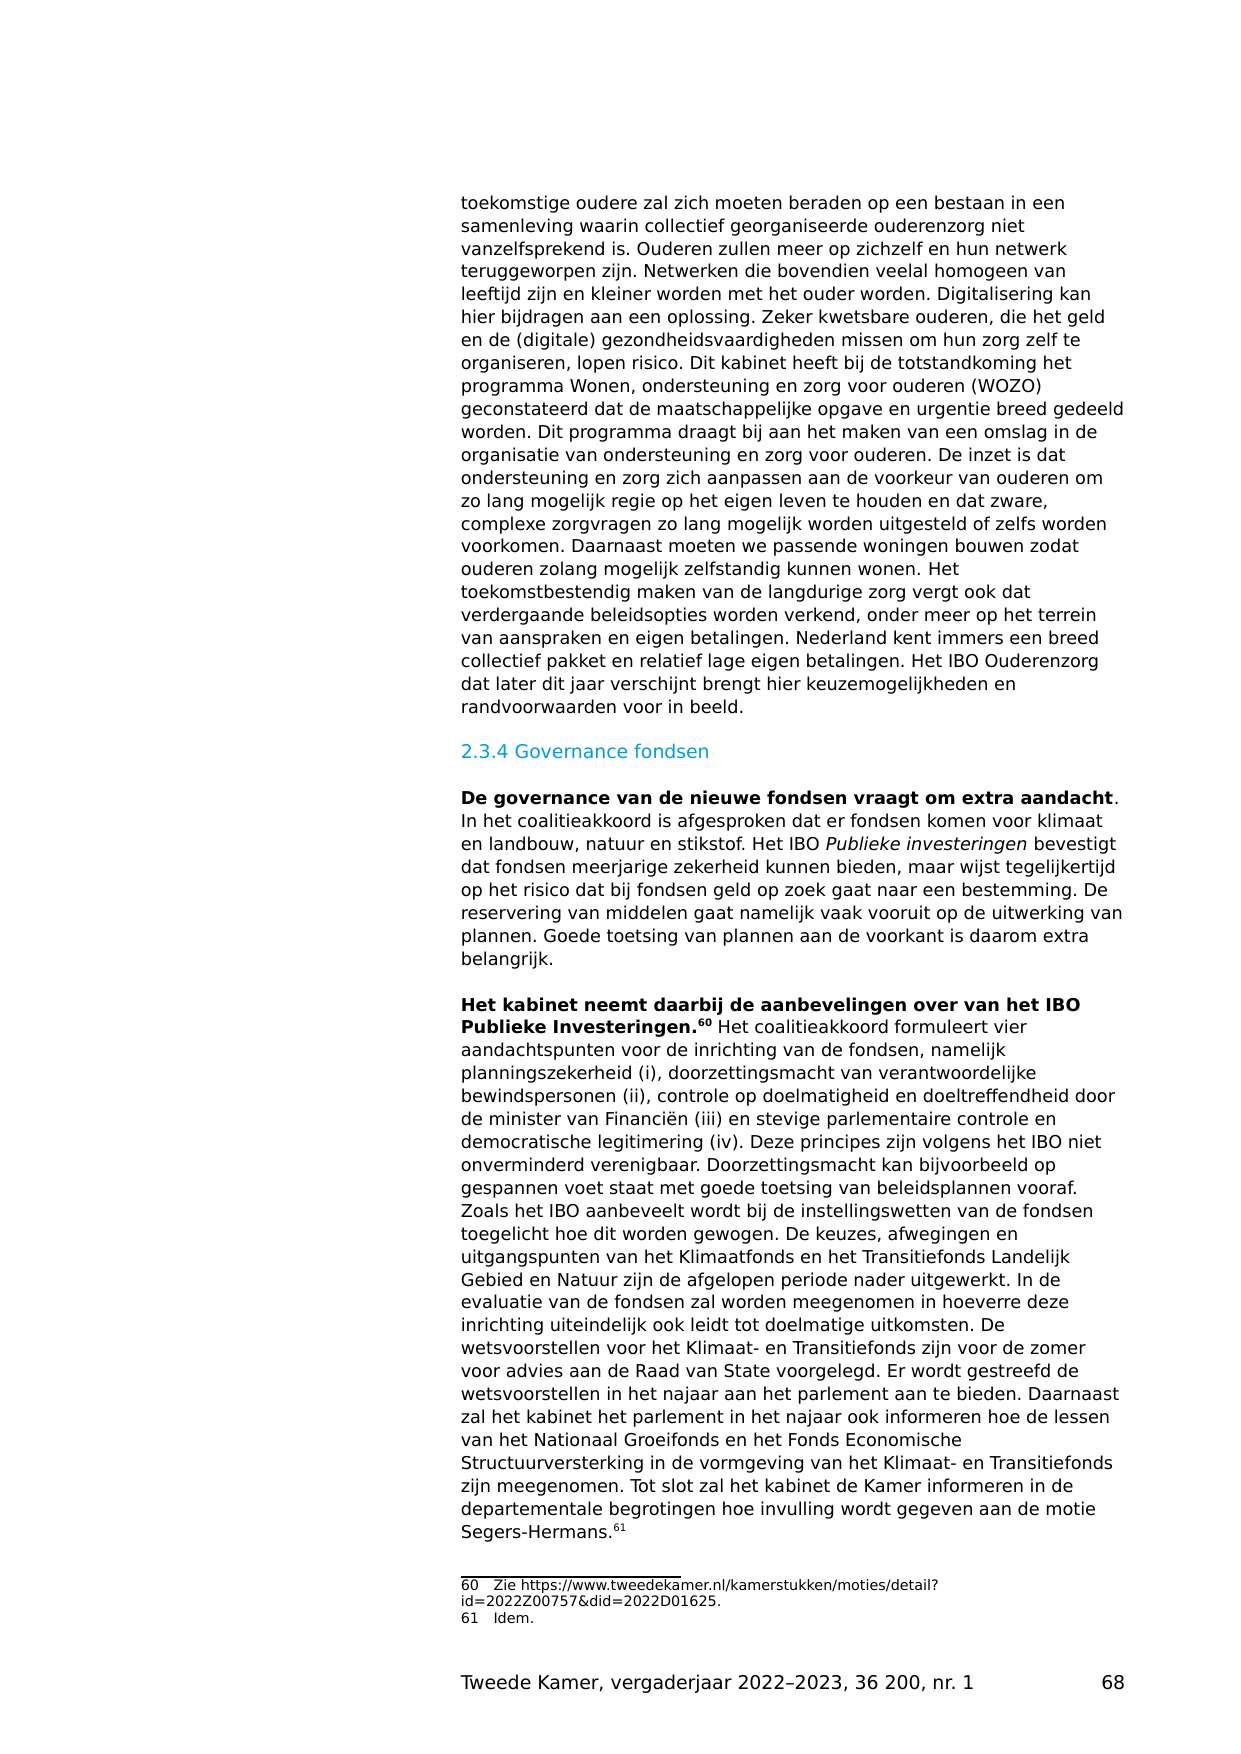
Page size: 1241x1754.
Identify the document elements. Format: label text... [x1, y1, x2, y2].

text __Idem. [461, 1610, 1125, 1627]
text De governance van de nieuwe fondsen vraagt om extra aandacht. In het coalitieakkoord is afgesproken dat er fondsen komen voor klimaat en landbouw, natuur en stikstof. Het IBO Publieke investeringen bevestigt dat fondsen meerjarige zekerheid kunnen bieden, maar wijst tegelijkertijd op het risico dat bij fondsen geld op zoek gaat naar een bestemming. De reservering van middelen gaat namelijk vaak vooruit op de uitwerking van plannen. Goede toetsing van plannen aan de voorkant is daarom extra belangrijk. [461, 786, 1125, 970]
text Het kabinet neemt daarbij de aanbevelingen over van het IBO Publieke Investeringen. Het coalitieakkoord formuleert vier aandachtspunten voor de inrichting van de fondsen, namelijk planningszekerheid (i), doorzettingsmacht van verantwoordelijke bewindspersonen (ii), controle op doelmatigheid en doeltreffendheid door de minister van Financiën (iii) en stevige parlementaire controle en democratische legitimering (iv). Deze principes zijn volgens het IBO niet onverminderd verenigbaar. Doorzettingsmacht kan bijvoorbeeld op gespannen voet staat met goede toetsing van beleidsplannen vooraf. Zoals het IBO aanbeveelt wordt bij de instellingswetten van de fondsen toegelicht hoe dit worden gewogen. De keuzes, afwegingen en uitgangspunten van het Klimaatfonds en het Transitiefonds Landelijk Gebied en Natuur zijn de afgelopen periode nader uitgewerkt. In de evaluatie van de fondsen zal worden meegenomen in hoeverre deze inrichting uiteindelijk ook leidt tot doelmatige uitkomsten. De wetsvoorstellen voor het Klimaat- en Transitiefonds zijn voor de zomer voor advies aan de Raad van State voorgelegd. Er wordt gestreefd de wetsvoorstellen in het najaar aan het parlement aan te bieden. Daarnaast zal het kabinet het parlement in het najaar ook informeren hoe de lessen van het Nationaal Groeifonds en het Fonds Economische Structuurversterking in de vormgeving van het Klimaat- en Transitiefonds zijn meegenomen. Tot slot zal het kabinet de Kamer informeren in de departementale begrotingen hoe invulling wordt gegeven aan de motie Segers-Hermans. [461, 993, 1125, 1543]
text toekomstige oudere zal zich moeten beraden op een bestaan in een samenleving waarin collectief georganiseerde ouderenzorg niet vanzelfsprekend is. Ouderen zullen meer op zichzelf en hun netwerk teruggeworpen zijn. Netwerken die bovendien veelal homogeen van leeftijd zijn en kleiner worden met het ouder worden. Digitalisering kan hier bijdragen aan een oplossing. Zeker kwetsbare ouderen, die het geld en de (digitale) gezondheidsvaardigheden missen om hun zorg zelf te organiseren, lopen risico. Dit kabinet heeft bij de totstandkoming het programma Wonen, ondersteuning en zorg voor ouderen (WOZO) geconstateerd dat de maatschappelijke opgave en urgentie breed gedeeld worden. Dit programma draagt bij aan het maken van een omslag in de organisatie van ondersteuning en zorg voor ouderen. De inzet is dat ondersteuning en zorg zich aanpassen aan de voorkeur van ouderen om zo lang mogelijk regie op het eigen leven te houden en dat zware, complexe zorgvragen zo lang mogelijk worden uitgesteld of zelfs worden voorkomen. Daarnaast moeten we passende woningen bouwen zodat ouderen zolang mogelijk zelfstandig kunnen wonen. Het toekomstbestendig maken van de langdurige zorg vergt ook dat verdergaande beleidsopties worden verkend, onder meer op het terrein van aanspraken en eigen betalingen. Nederland kent immers een breed collectief pakket en relatief lage eigen betalingen. Het IBO Ouderenzorg dat later dit jaar verschijnt brengt hier keuzemogelijkheden en randvoorwaarden voor in beeld. [461, 191, 1125, 718]
text __Zie https://www.tweedekamer.nl/kamerstukken/moties/detail?id=2022Z00757&did=2022D01625. [461, 1577, 1125, 1610]
title 2.3.4 Governance fondsen [461, 741, 1125, 763]
